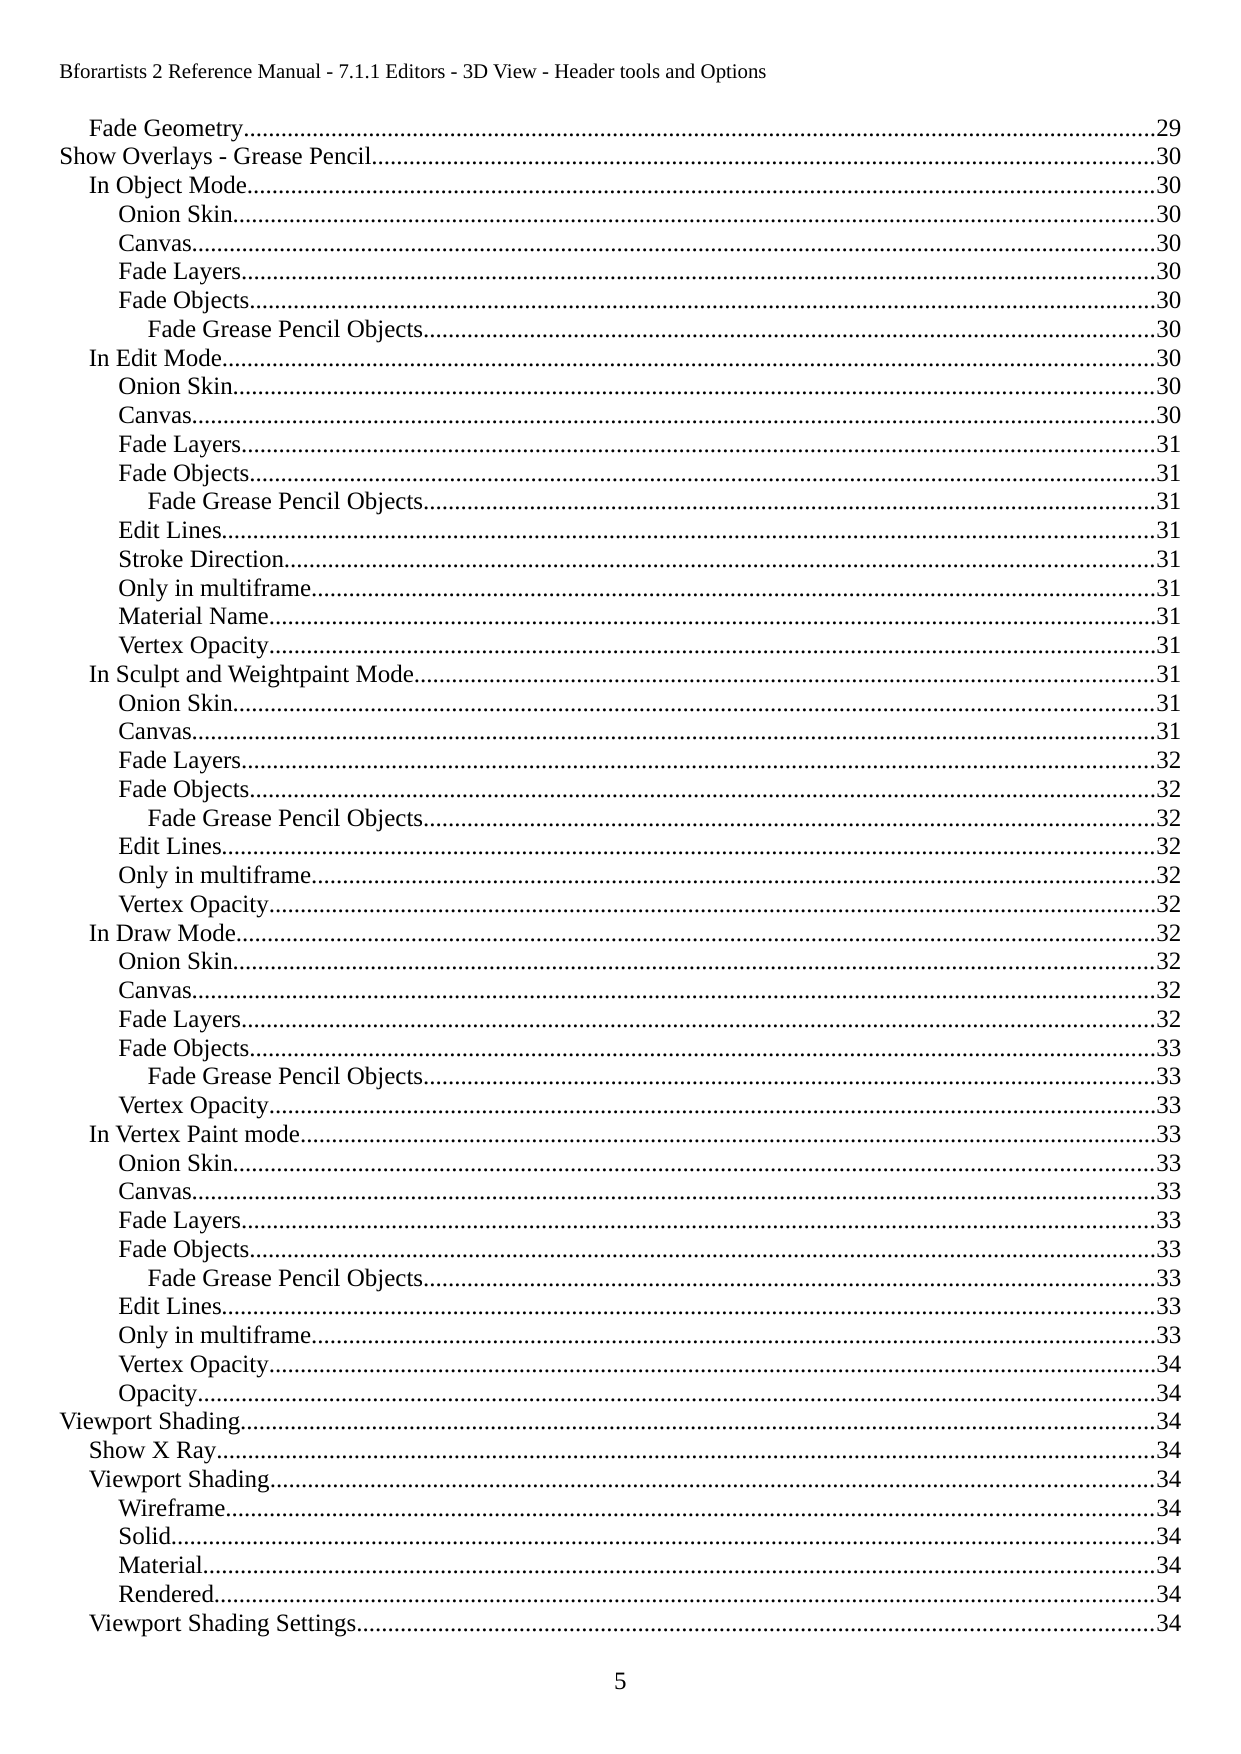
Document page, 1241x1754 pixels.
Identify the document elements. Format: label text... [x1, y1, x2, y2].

text Fade Layers 31 [118, 429, 1181, 458]
text Canvas 32 [118, 975, 1181, 1004]
text Vertex Opacity 34 [118, 1349, 1181, 1378]
text Viewport Shading Settings 34 [88, 1608, 1181, 1636]
text In Object Mode 30 [88, 170, 1181, 199]
text Material Name 31 [118, 601, 1181, 630]
text Show X Ray 34 [88, 1435, 1181, 1464]
text Stroke Direction 31 [118, 544, 1181, 573]
text Fade Layers 32 [118, 745, 1181, 774]
text Vertex Opacity 31 [118, 630, 1181, 659]
text Viewport Shading 34 [59, 1406, 1181, 1435]
text Onion Skin 33 [118, 1148, 1181, 1176]
text Edit Lines 33 [118, 1291, 1181, 1320]
text Fade Objects 33 [118, 1033, 1181, 1061]
text Onion Skin 31 [118, 688, 1181, 716]
text Canvas 30 [118, 228, 1181, 256]
text In Sculpt and Weightpaint Mode 31 [88, 659, 1181, 688]
text Fade Layers 30 [118, 256, 1181, 285]
text Fade Grease Pencil Objects 32 [147, 803, 1181, 831]
text Fade Grease Pencil Objects 33 [147, 1061, 1181, 1090]
text In Edit Mode 30 [88, 343, 1181, 371]
text Only in multiframe 32 [118, 860, 1181, 889]
text Canvas 33 [118, 1176, 1181, 1205]
text Fade Grease Pencil Objects 33 [147, 1263, 1181, 1291]
text Wireframe 34 [118, 1493, 1181, 1521]
text In Draw Mode 32 [88, 918, 1181, 946]
text Show Overlays - Grease Pencil 30 [59, 141, 1181, 170]
text Fade Grease Pencil Objects 30 [147, 314, 1181, 343]
text Fade Objects 33 [118, 1234, 1181, 1263]
text Rendered 34 [118, 1579, 1181, 1608]
text Vertex Opacity 33 [118, 1090, 1181, 1119]
text Edit Lines 31 [118, 515, 1181, 544]
text Onion Skin 32 [118, 946, 1181, 975]
text Fade Geometry 29 [88, 113, 1181, 141]
text Only in multiframe 33 [118, 1320, 1181, 1349]
text Canvas 30 [118, 400, 1181, 429]
text Onion Skin 30 [118, 199, 1181, 228]
text Vertex Opacity 32 [118, 889, 1181, 918]
text Fade Objects 32 [118, 774, 1181, 803]
text Only in multiframe 31 [118, 573, 1181, 601]
text Canvas 31 [118, 716, 1181, 745]
text In Vertex Paint mode 33 [88, 1119, 1181, 1148]
text Material 34 [118, 1550, 1181, 1579]
text Viewport Shading 34 [88, 1464, 1181, 1493]
text Fade Grease Pencil Objects 31 [147, 486, 1181, 515]
text Solid 34 [118, 1521, 1181, 1550]
text Opacity 34 [118, 1378, 1181, 1406]
text Onion Skin 30 [118, 371, 1181, 400]
text Fade Objects 31 [118, 458, 1181, 486]
text Fade Objects 30 [118, 285, 1181, 314]
text Fade Layers 32 [118, 1004, 1181, 1033]
text Fade Layers 33 [118, 1205, 1181, 1234]
text Edit Lines 32 [118, 831, 1181, 860]
